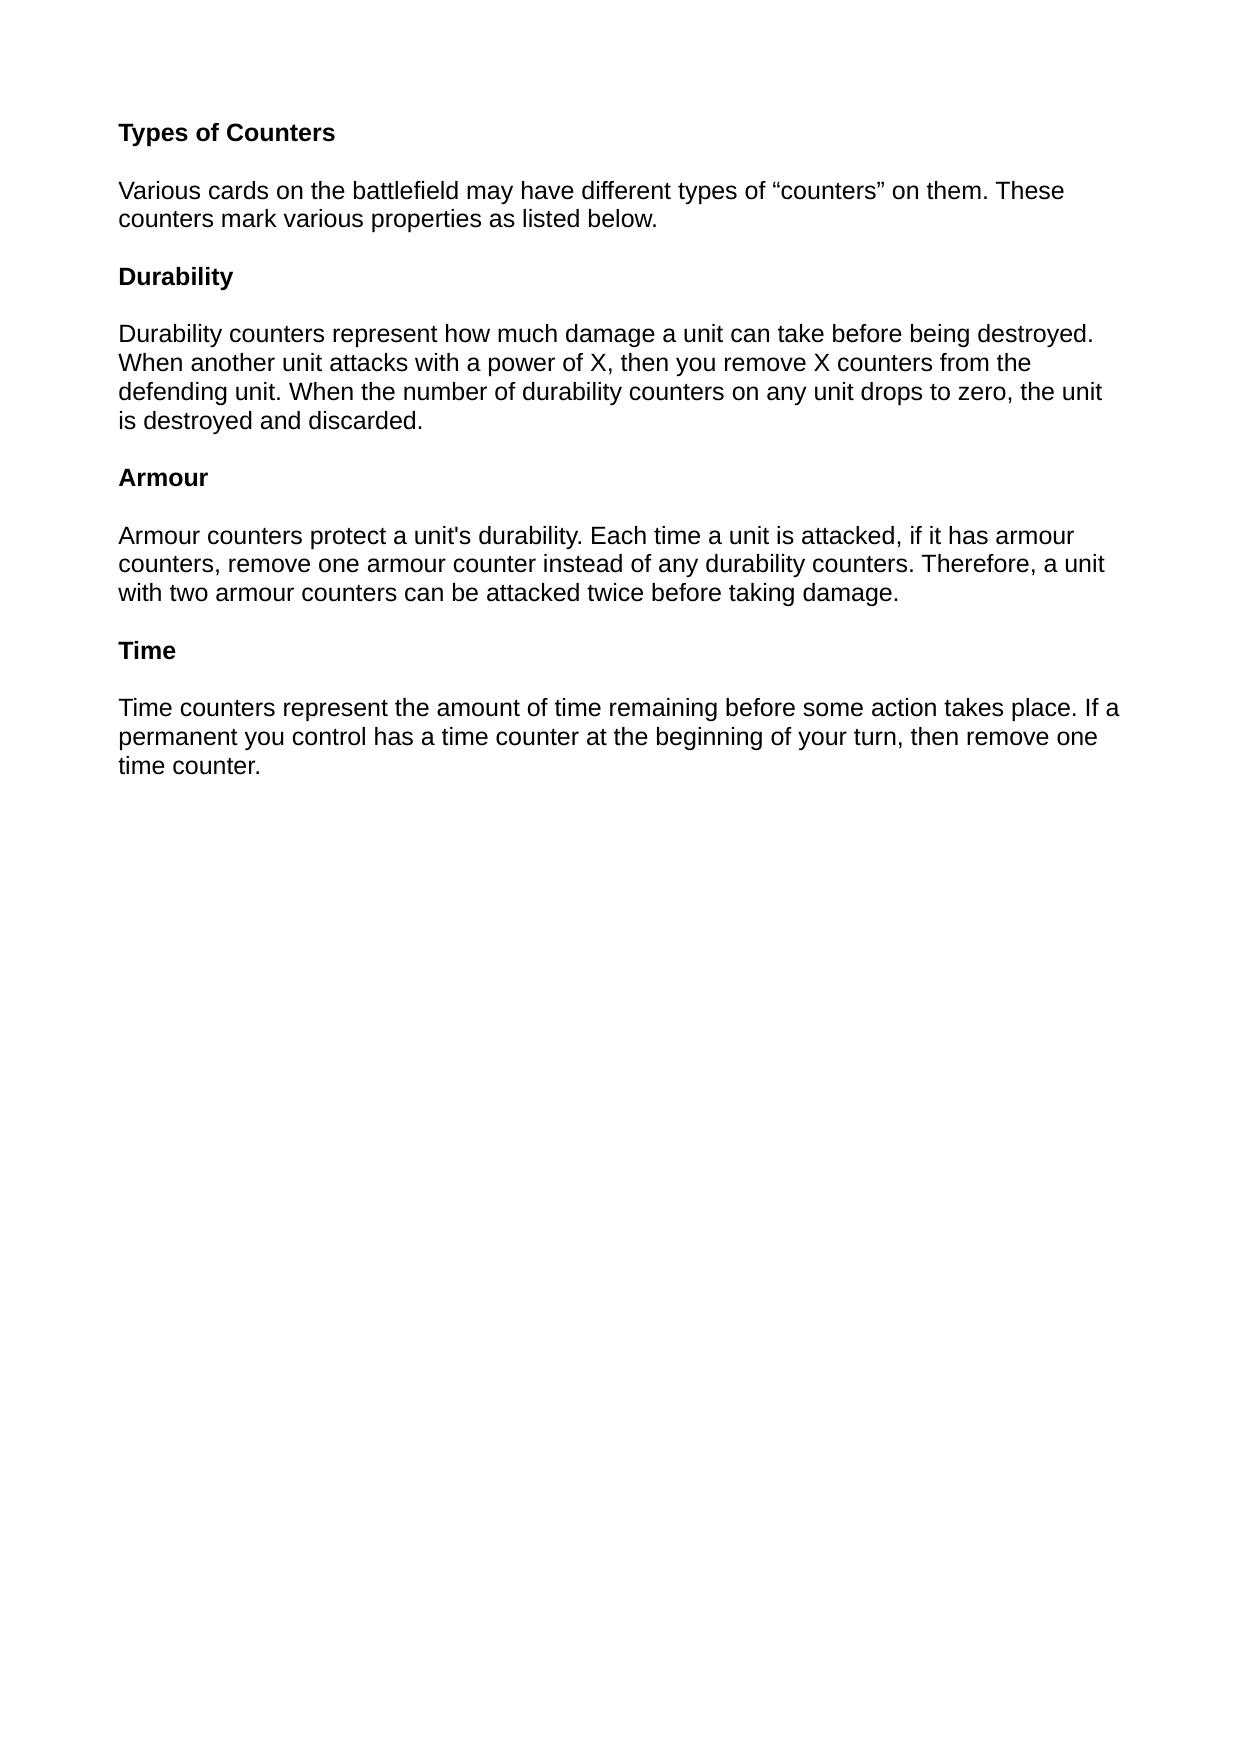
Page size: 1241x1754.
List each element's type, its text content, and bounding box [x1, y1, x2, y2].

text Time [118, 636, 1122, 664]
text Armour counters protect a unit's durability. Each time a unit is attacked, if it has armour counters, remove one armour counter instead of any durability counters. Therefore, a unit with two armour counters can be attacked twice before taking damage. [118, 521, 1122, 607]
text Various cards on the battlefield may have different types of “counters” on them. These counters mark various properties as listed below. [118, 176, 1122, 233]
text Durability [118, 262, 1122, 291]
text Time counters represent the amount of time remaining before some action takes place. If a permanent you control has a time counter at the beginning of your turn, then remove one time counter. [118, 693, 1122, 779]
text Armour [118, 463, 1122, 492]
text Types of Counters [118, 118, 1122, 147]
text Durability counters represent how much damage a unit can take before being destroyed. When another unit attacks with a power of X, then you remove X counters from the defending unit. When the number of durability counters on any unit drops to zero, the unit is destroyed and discarded. [118, 319, 1122, 434]
